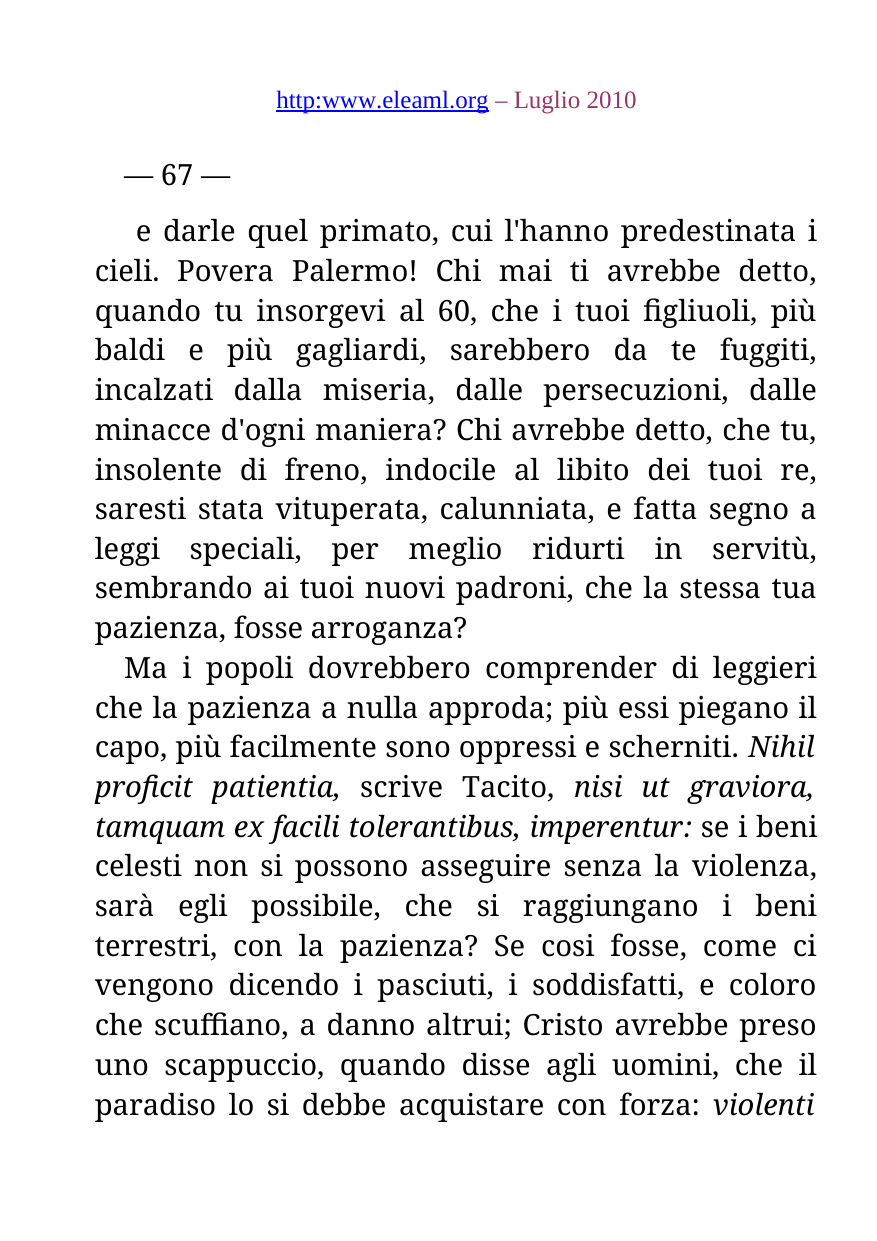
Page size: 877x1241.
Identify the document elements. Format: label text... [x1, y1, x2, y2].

text Ma i popoli dovrebbero comprender di leggieri che la pazienza a nulla approda; più essi piegano il capo, più facilmente sono oppressi e scherniti. Nihil proficit patientia, scrive Tacito, nisi ut graviora, tamquam ex facili tolerantibus, imperentur: se i beni celesti non si possono asseguire senza la violenza, sarà egli possibile, che si raggiungano i beni terrestri, con la pazienza? Se cosi fosse, come ci vengono dicendo i pasciuti, i soddisfatti, e coloro che scuffiano, a danno altrui; Cristo avrebbe preso uno scappuccio, quando disse agli uomini, che il paradiso lo si debbe acquistare con forza: violenti [94, 647, 818, 1123]
text e darle quel primato, cui l'hanno predestinata i cieli. Povera Palermo! Chi mai ti avrebbe detto, quando tu insorgevi al 60, che i tuoi figliuoli, più baldi e più gagliardi, sarebbero da te fuggiti, incalzati dalla miseria, dalle persecuzioni, dalle minacce d'ogni maniera? Chi avrebbe detto, che tu, insolente di freno, indocile al libito dei tuoi re, saresti stata vituperata, calunniata, e fatta segno a leggi speciali, per meglio ridurti in servitù, sembrando ai tuoi nuovi padroni, che la stessa tua pazienza, fosse arroganza? [94, 211, 818, 647]
text — 67 — [94, 154, 818, 193]
